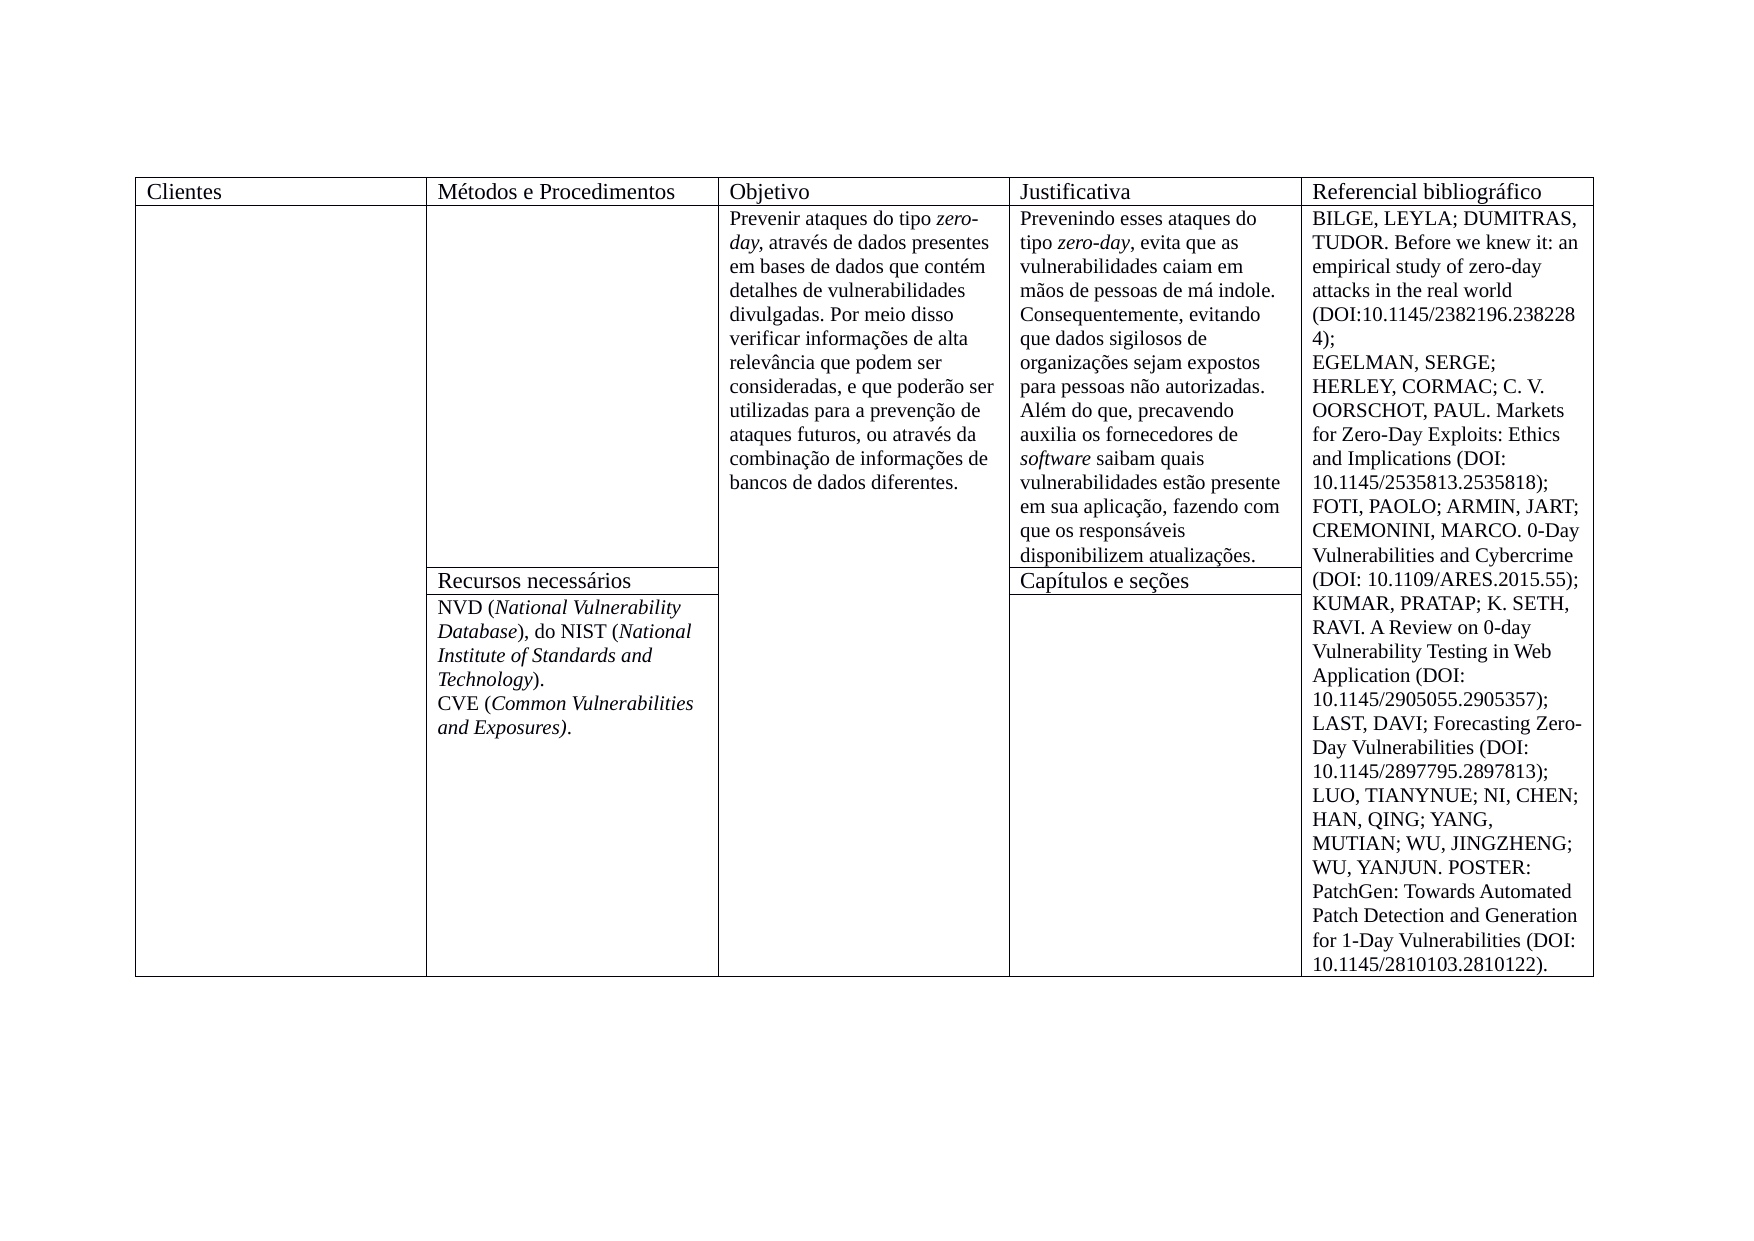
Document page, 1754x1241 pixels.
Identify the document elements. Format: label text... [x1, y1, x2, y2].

table_header Métodos e Procedimentos [427, 178, 718, 204]
table_cell Recursos necessários [427, 568, 718, 594]
table_cell Prevenindo esses ataques do tipo zero-day, evita que as vulnerabilidades caiam em mãos de pessoas de má indole. Consequentemente, evitando que dados sigilosos de organizações sejam expostos para pessoas não autorizadas. Além do que, precavendo auxilia os fornecedores de software saibam quais vulnerabilidades estão presente em sua aplicação, fazendo com que os responsáveis disponibilizem atualizações. [1010, 206, 1301, 567]
table_header Clientes [136, 178, 426, 204]
table_header Referencial bibliográfico [1302, 178, 1593, 204]
table_cell [136, 206, 426, 976]
table_cell NVD (National Vulnerability Database), do NIST (National Institute of Standards and Technology). CVE (Common Vulnerabilities and Exposures). [427, 595, 718, 976]
table_cell [1010, 595, 1301, 976]
table_header Objetivo [719, 178, 1009, 204]
table_cell [427, 206, 718, 567]
table_cell Prevenir ataques do tipo zero-day, através de dados presentes em bases de dados que contém detalhes de vulnerabilidades divulgadas. Por meio disso verificar informações de alta relevância que podem ser consideradas, e que poderão ser utilizadas para a prevenção de ataques futuros, ou através da combinação de informações de bancos de dados diferentes. [719, 206, 1009, 976]
table_cell BILGE, LEYLA; DUMITRAS, TUDOR. Before we knew it: an empirical study of zero-day attacks in the real world (DOI:10.1145/2382196.2382284); EGELMAN, SERGE; HERLEY, CORMAC; C. V. OORSCHOT, PAUL. Markets for Zero-Day Exploits: Ethics and Implications (DOI: 10.1145/2535813.2535818); FOTI, PAOLO; ARMIN, JART; CREMONINI, MARCO. 0-Day Vulnerabilities and Cybercrime (DOI: 10.1109/ARES.2015.55); KUMAR, PRATAP; K. SETH, RAVI. A Review on 0-day Vulnerability Testing in Web Application (DOI: 10.1145/2905055.2905357); LAST, DAVI; Forecasting Zero-Day Vulnerabilities (DOI: 10.1145/2897795.2897813); LUO, TIANYNUE; NI, CHEN; HAN, QING; YANG, MUTIAN; WU, JINGZHENG; WU, YANJUN. POSTER: PatchGen: Towards Automated Patch Detection and Generation for 1-Day Vulnerabilities (DOI: 10.1145/2810103.2810122). [1302, 206, 1593, 976]
table_cell Capítulos e seções [1010, 568, 1301, 594]
table_header Justificativa [1010, 178, 1301, 204]
